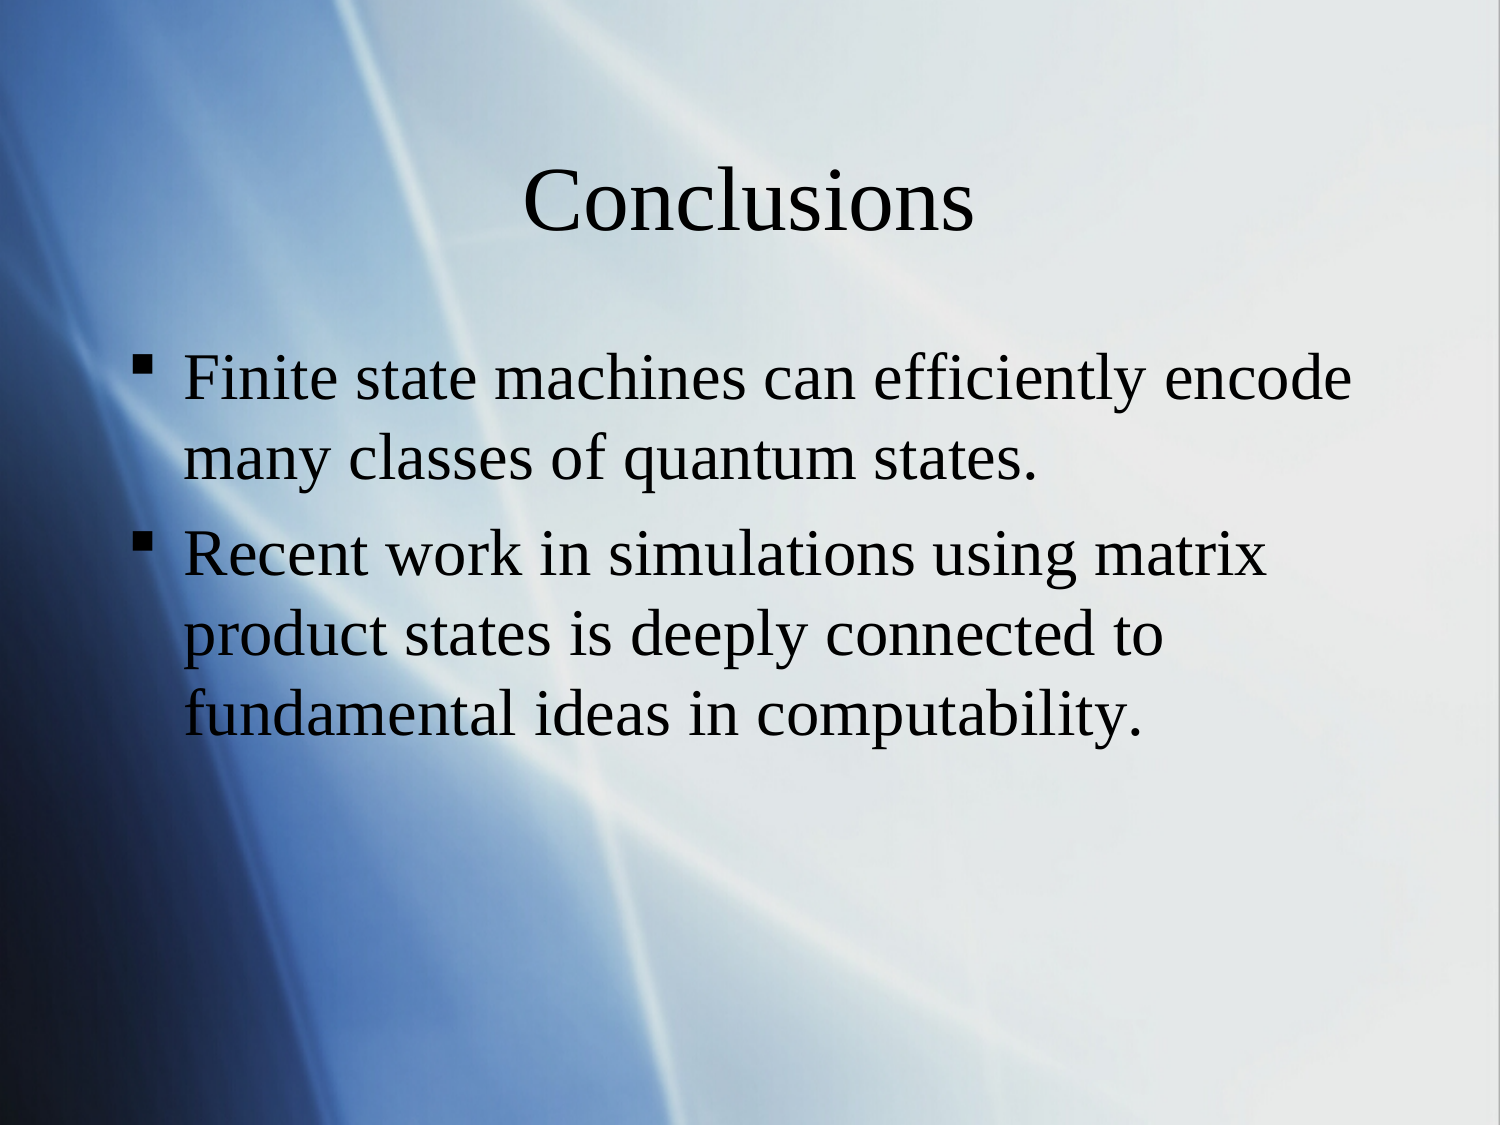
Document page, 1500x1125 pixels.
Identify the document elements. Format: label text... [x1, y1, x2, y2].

title Conclusions [112, 99, 1388, 288]
picture [0, 0, 1500, 1125]
list Finite state machines can efficiently encode many classes of quantum states. Recent work in simulations using matrix product states is deeply connected to fundamental ideas in computability. [112, 324, 1388, 1001]
